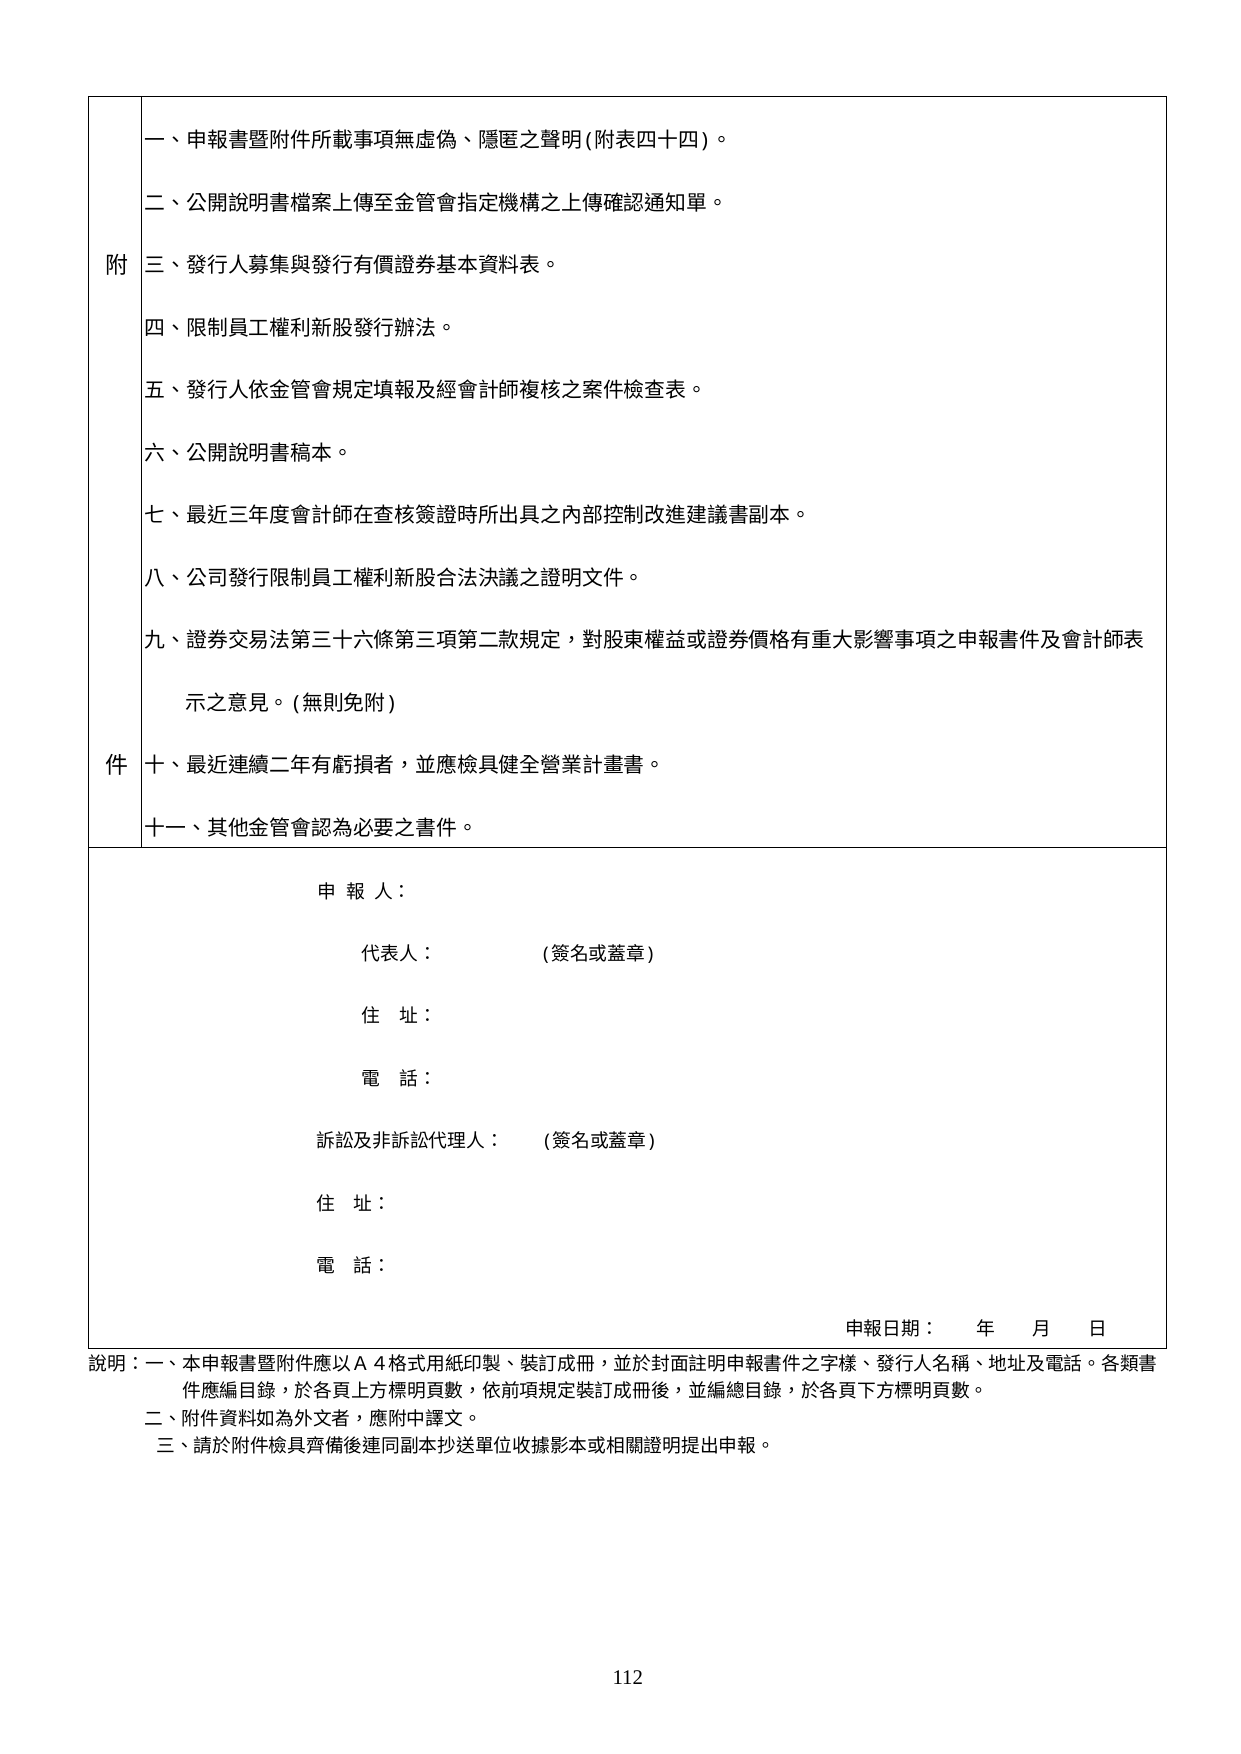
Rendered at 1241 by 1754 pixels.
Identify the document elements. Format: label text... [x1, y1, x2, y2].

text 說明：一、本申報書暨附件應以Ａ４格式用紙印製、裝訂成冊，並於封面註明申報書件之字樣、發行人名稱、地址及電話。各類書件應編目錄，於各頁上方標明頁數，依前項規定裝訂成冊後，並編總目錄，於各頁下方標明頁數。 [89, 1349, 1166, 1403]
table_cell 附 件 [89, 97, 141, 847]
table_cell 申 報 人： 代表人： (簽名或蓋章) 住 址： 電 話： 訴訟及非訴訟代理人： (簽名或蓋章) 住 址： 電 話： 申報日期： 年 月 日 [89, 848, 1166, 1348]
table_cell 一、申報書暨附件所載事項無虛偽、隱匿之聲明(附表四十四)。 二、公開說明書檔案上傳至金管會指定機構之上傳確認通知單。 三、發行人募集與發行有價證券基本資料表。 四、限制員工權利新股發行辦法。 五、發行人依金管會規定填報及經會計師複核之案件檢查表。 六、公開說明書稿本。 七、最近三年度會計師在查核簽證時所出具之內部控制改進建議書副本。 八、公司發行限制員工權利新股合法決議之證明文件。 九、證券交易法第三十六條第三項第二款規定，對股東權益或證券價格有重大影響事項之申報書件及會計師表示之意見。(無則免附) 十、最近連續二年有虧損者，並應檢具健全營業計畫書。 十一、其他金管會認為必要之書件。 [142, 97, 1166, 847]
text 三、請於附件檢具齊備後連同副本抄送單位收據影本或相關證明提出申報。 [89, 1430, 1166, 1458]
text 二、附件資料如為外文者，應附中譯文。 [89, 1403, 1166, 1430]
